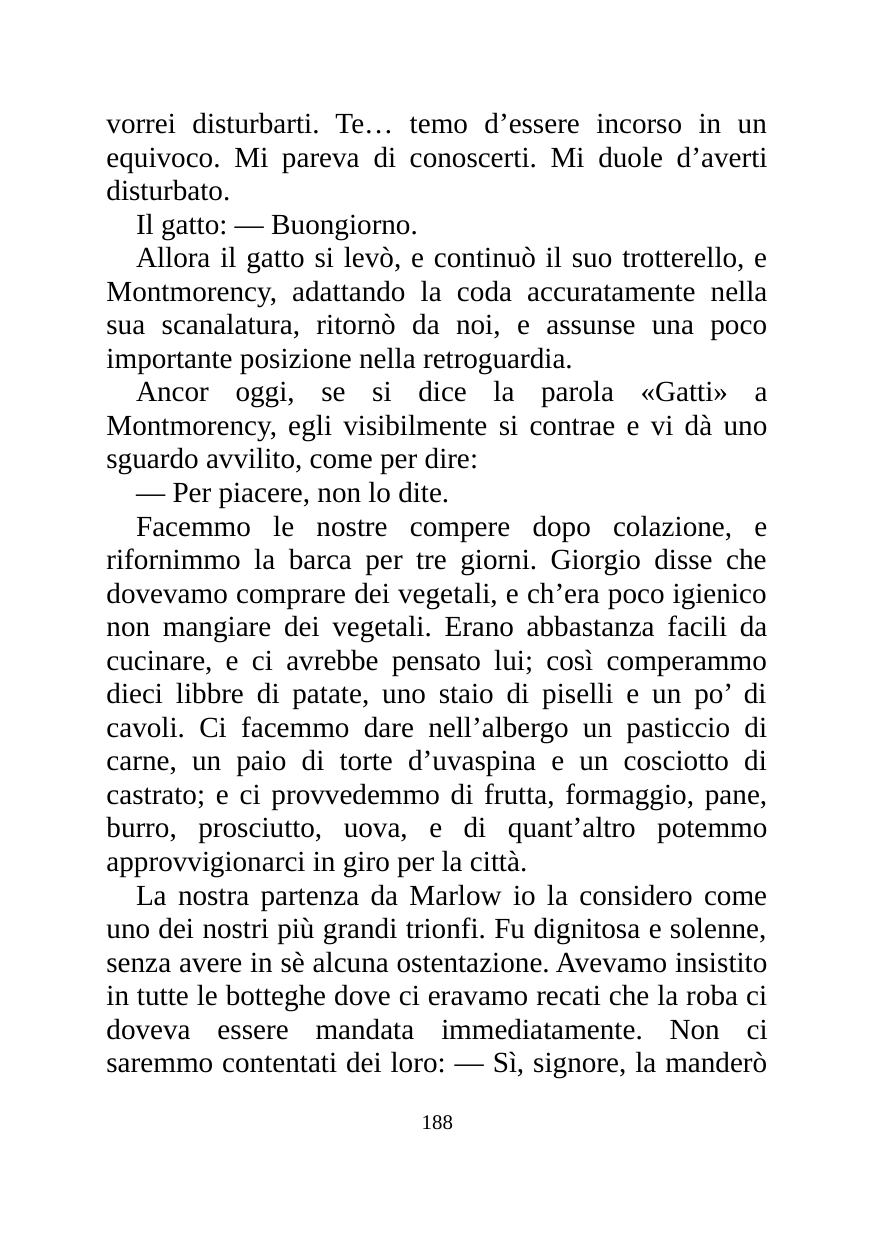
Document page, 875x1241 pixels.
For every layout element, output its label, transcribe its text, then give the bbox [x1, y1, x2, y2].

text Allora il gatto si levò, e continuò il suo trotterello, e Montmorency, adattando la coda accuratamente nella sua scanalatura, ritornò da noi, e assunse una poco importante posizione nella retroguardia. [106, 240, 768, 374]
text Facemmo le nostre compere dopo colazione, e rifornimmo la barca per tre giorni. Giorgio disse che dovevamo comprare dei vegetali, e ch’era poco igienico non mangiare dei vegetali. Erano abbastanza facili da cucinare, e ci avrebbe pensato lui; così comperammo dieci libbre di patate, uno staio di piselli e un po’ di cavoli. Ci facemmo dare nell’albergo un pasticcio di carne, un paio di torte d’uvaspina e un cosciotto di castrato; e ci provvedemmo di frutta, formaggio, pane, burro, prosciutto, uova, e di quant’altro potemmo approvvigionarci in giro per la città. [106, 509, 768, 878]
text La nostra partenza da Marlow io la considero come uno dei nostri più grandi trionfi. Fu dignitosa e solenne, senza avere in sè alcuna ostentazione. Avevamo insistito in tutte le botteghe dove ci eravamo recati che la roba ci doveva essere mandata immediatamente. Non ci saremmo contentati dei loro: — Sì, signore, la manderò [106, 878, 768, 1079]
text — Per piacere, non lo dite. [106, 475, 768, 509]
text vorrei disturbarti. Te… temo d’essere incorso in un equivoco. Mi pareva di conoscerti. Mi duole d’averti disturbato. [106, 106, 768, 207]
text Il gatto: — Buongiorno. [106, 207, 768, 240]
text Ancor oggi, se si dice la parola «Gatti» a Montmorency, egli visibilmente si contrae e vi dà uno sguardo avvilito, come per dire: [106, 374, 768, 475]
